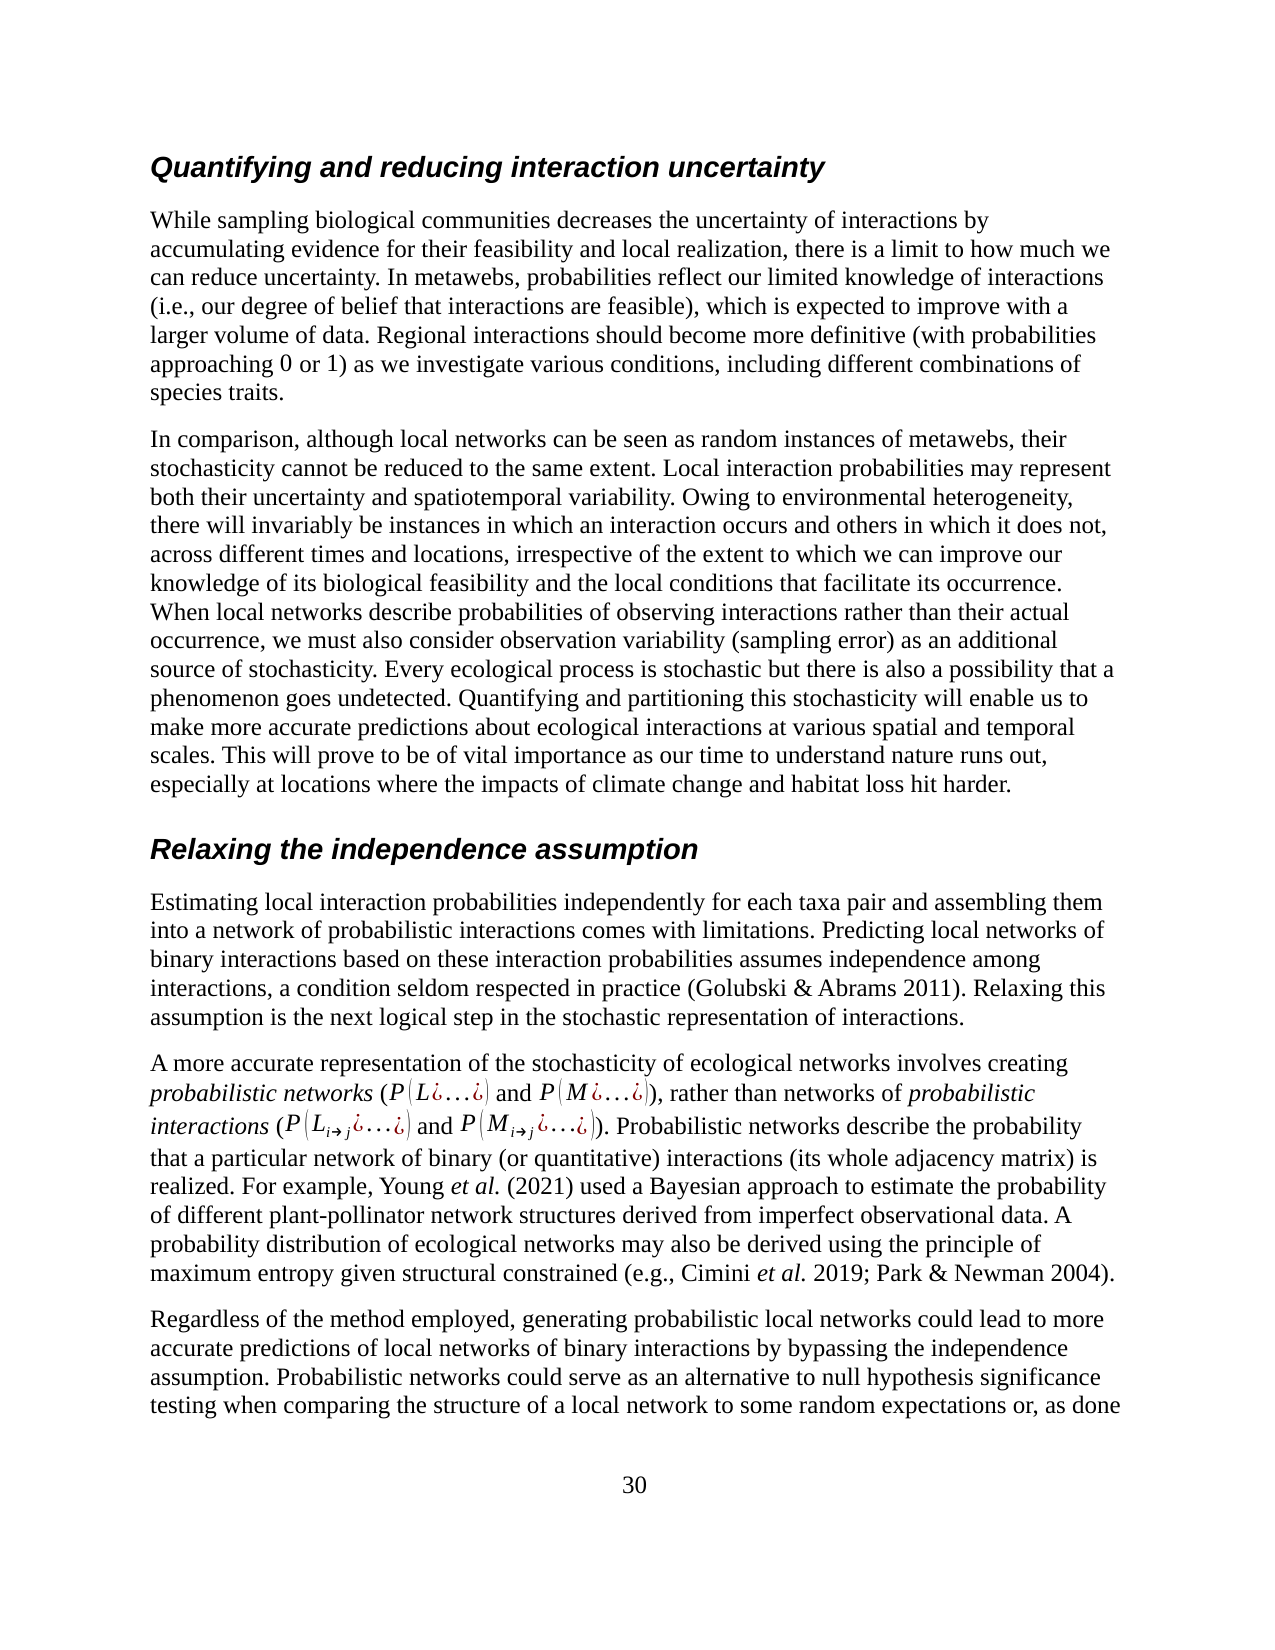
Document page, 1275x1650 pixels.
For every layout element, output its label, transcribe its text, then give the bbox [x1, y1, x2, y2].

text In comparison, although local networks can be seen as random instances of metawebs, their stochasticity cannot be reduced to the same extent. Local interaction probabilities may represent both their uncertainty and spatiotemporal variability. Owing to environmental heterogeneity, there will invariably be instances in which an interaction occurs and others in which it does not, across different times and locations, irrespective of the extent to which we can improve our knowledge of its biological feasibility and the local conditions that facilitate its occurrence. When local networks describe probabilities of observing interactions rather than their actual occurrence, we must also consider observation variability (sampling error) as an additional source of stochasticity. Every ecological process is stochastic but there is also a possibility that a phenomenon goes undetected. Quantifying and partitioning this stochasticity will enable us to make more accurate predictions about ecological interactions at various spatial and temporal scales. This will prove to be of vital importance as our time to understand nature runs out, especially at locations where the impacts of climate change and habitat loss hit harder. [150, 424, 1125, 798]
subtitle Quantifying and reducing interaction uncertainty [150, 150, 1125, 183]
text A more accurate representation of the stochasticity of ecological networks involves creating probabilistic networks ( and ), rather than networks of probabilistic interactions ( and ). Probabilistic networks describe the probability that a particular network of binary (or quantitative) interactions (its whole adjacency matrix) is realized. For example, Young et al. (2021) used a Bayesian approach to estimate the probability of different plant-pollinator network structures derived from imperfect observational data. A probability distribution of ecological networks may also be derived using the principle of maximum entropy given structural constrained (e.g., Cimini et al. 2019; Park & Newman 2004). [150, 1048, 1125, 1286]
text Regardless of the method employed, generating probabilistic local networks could lead to more accurate predictions of local networks of binary interactions by bypassing the independence assumption. Probabilistic networks could serve as an alternative to null hypothesis significance testing when comparing the structure of a local network to some random expectations or, as done [150, 1304, 1125, 1419]
text Estimating local interaction probabilities independently for each taxa pair and assembling them into a network of probabilistic interactions comes with limitations. Predicting local networks of binary interactions based on these interaction probabilities assumes independence among interactions, a condition seldom respected in practice (Golubski & Abrams 2011). Relaxing this assumption is the next logical step in the stochastic representation of interactions. [150, 887, 1125, 1031]
text While sampling biological communities decreases the uncertainty of interactions by accumulating evidence for their feasibility and local realization, there is a limit to how much we can reduce uncertainty. In metawebs, probabilities reflect our limited knowledge of interactions (i.e., our degree of belief that interactions are feasible), which is expected to improve with a larger volume of data. Regional interactions should become more definitive (with probabilities approaching or ) as we investigate various conditions, including different combinations of species traits. [150, 205, 1125, 406]
subtitle Relaxing the independence assumption [150, 832, 1125, 865]
